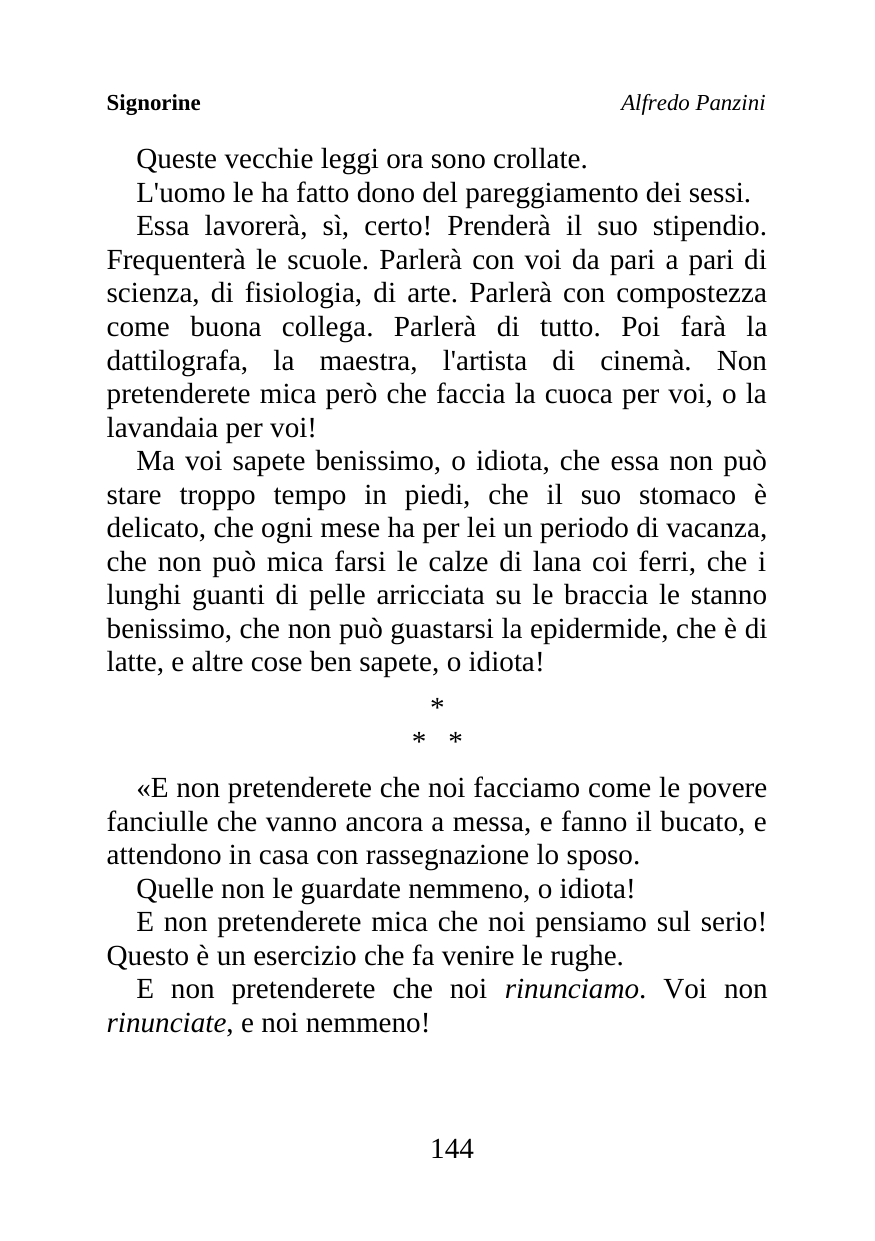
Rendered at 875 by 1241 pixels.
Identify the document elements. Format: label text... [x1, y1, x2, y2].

text «E non pretenderete che noi facciamo come le povere fanciulle che vanno ancora a messa, e fanno il bucato, e attendono in casa con rassegnazione lo sposo. [106, 770, 768, 871]
text Queste vecchie leggi ora sono crollate. [106, 141, 768, 175]
text E non pretenderete che noi rinunciamo. Voi non rinunciate, e noi nemmeno! [106, 971, 768, 1038]
text * * * [106, 691, 768, 758]
text Ma voi sapete benissimo, o idiota, che essa non può stare troppo tempo in piedi, che il suo stomaco è delicato, che ogni mese ha per lei un periodo di vacanza, che non può mica farsi le calze di lana coi ferri, che i lunghi guanti di pelle arricciata su le braccia le stanno benissimo, che non può guastarsi la epidermide, che è di latte, e altre cose ben sapete, o idiota! [106, 443, 768, 678]
text L'uomo le ha fatto dono del pareggiamento dei sessi. [106, 175, 768, 208]
text Essa lavorerà, sì, certo! Prenderà il suo stipendio. Frequenterà le scuole. Parlerà con voi da pari a pari di scienza, di fisiologia, di arte. Parlerà con compostezza come buona collega. Parlerà di tutto. Poi farà la dattilografa, la maestra, l'artista di cinemà. Non pretenderete mica però che faccia la cuoca per voi, o la lavandaia per voi! [106, 208, 768, 443]
text E non pretenderete mica che noi pensiamo sul serio! Questo è un esercizio che fa venire le rughe. [106, 904, 768, 971]
text Quelle non le guardate nemmeno, o idiota! [106, 871, 768, 904]
